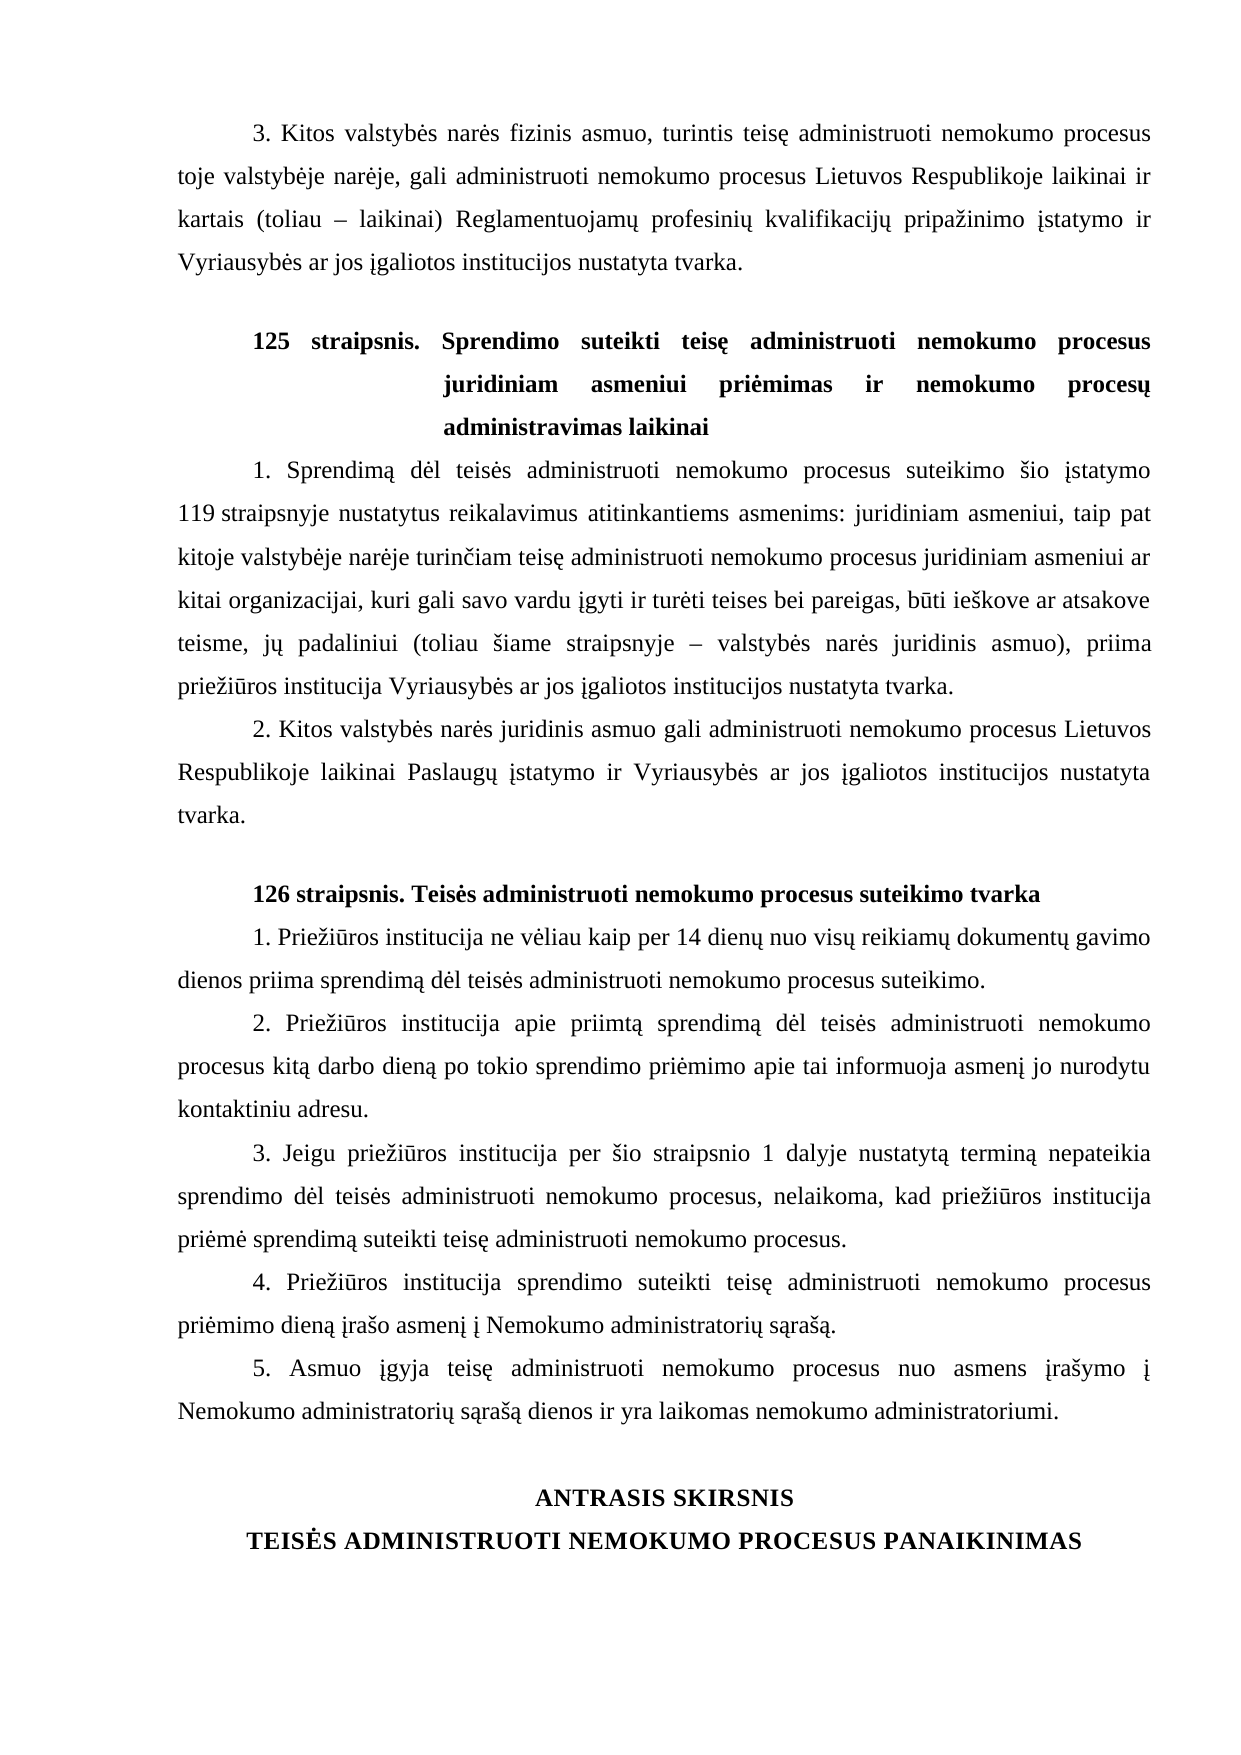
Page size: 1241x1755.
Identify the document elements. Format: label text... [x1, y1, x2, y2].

text TEISĖS ADMINISTRUOTI NEMOKUMO PROCESUS PANAIKINIMAS [177, 1526, 1152, 1554]
text 2. Priežiūros institucija apie priimtą sprendimą dėl teisės administruoti nemokumo procesus kitą darbo dieną po tokio sprendimo priėmimo apie tai informuoja asmenį jo nurodytu kontaktiniu adresu. [177, 1008, 1152, 1123]
text 3. Kitos valstybės narės fizinis asmuo, turintis teisę administruoti nemokumo procesus toje valstybėje narėje, gali administruoti nemokumo procesus Lietuvos Respublikoje laikinai ir kartais (toliau – laikinai) Reglamentuojamų profesinių kvalifikacijų pripažinimo įstatymo ir Vyriausybės ar jos įgaliotos institucijos nustatyta tvarka. [177, 118, 1152, 276]
text 2. Kitos valstybės narės juridinis asmuo gali administruoti nemokumo procesus Lietuvos Respublikoje laikinai Paslaugų įstatymo ir Vyriausybės ar jos įgaliotos institucijos nustatyta tvarka. [177, 714, 1152, 829]
text 1. Sprendimą dėl teisės administruoti nemokumo procesus suteikimo šio įstatymo 119 straipsnyje nustatytus reikalavimus atitinkantiems asmenims: juridiniam asmeniui, taip pat kitoje valstybėje narėje turinčiam teisę administruoti nemokumo procesus juridiniam asmeniui ar kitai organizacijai, kuri gali savo vardu įgyti ir turėti teises bei pareigas, būti ieškove ar atsakove teisme, jų padaliniui (toliau šiame straipsnyje – valstybės narės juridinis asmuo), priima priežiūros institucija Vyriausybės ar jos įgaliotos institucijos nustatyta tvarka. [177, 455, 1152, 700]
text 4. Priežiūros institucija sprendimo suteikti teisę administruoti nemokumo procesus priėmimo dieną įrašo asmenį į Nemokumo administratorių sąrašą. [177, 1267, 1152, 1339]
text 126 straipsnis. Teisės administruoti nemokumo procesus suteikimo tvarka [177, 879, 1152, 908]
text 1. Priežiūros institucija ne vėliau kaip per 14 dienų nuo visų reikiamų dokumentų gavimo dienos priima sprendimą dėl teisės administruoti nemokumo procesus suteikimo. [177, 922, 1152, 994]
text ANTRASIS SKIRSNIS [177, 1483, 1152, 1511]
text 3. Jeigu priežiūros institucija per šio straipsnio 1 dalyje nustatytą terminą nepateikia sprendimo dėl teisės administruoti nemokumo procesus, nelaikoma, kad priežiūros institucija priėmė sprendimą suteikti teisę administruoti nemokumo procesus. [177, 1138, 1152, 1253]
text 5. Asmuo įgyja teisę administruoti nemokumo procesus nuo asmens įrašymo į Nemokumo administratorių sąrašą dienos ir yra laikomas nemokumo administratoriumi. [177, 1353, 1152, 1425]
text 125 straipsnis. Sprendimo suteikti teisę administruoti nemokumo procesus juridiniam asmeniui priėmimas ir nemokumo procesų administravimas laikinai [252, 326, 1152, 441]
